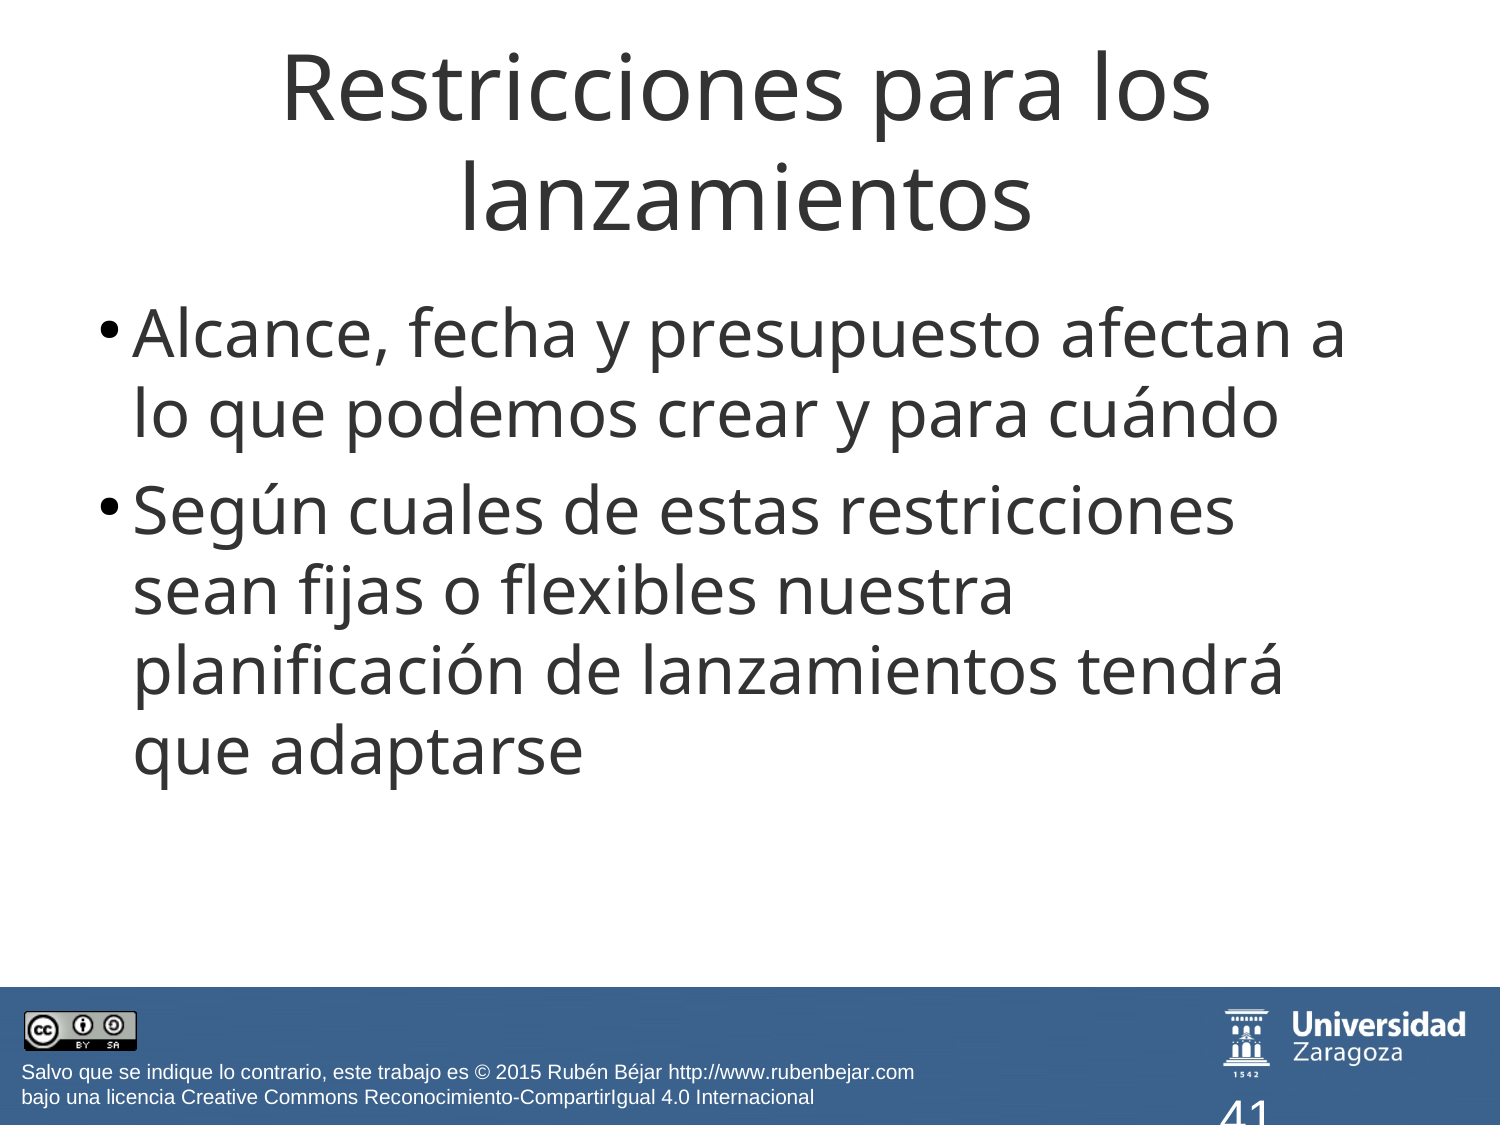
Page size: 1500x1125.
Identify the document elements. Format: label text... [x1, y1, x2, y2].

list Alcance, fecha y presupuesto afectan a lo que podemos crear y para cuándo Según cuales de estas restricciones sean fijas o flexibles nuestra planificación de lanzamientos tendrá que adaptarse [82, 283, 1418, 957]
picture [1224, 1107, 1236, 1124]
title Restricciones para los lanzamientos [74, 21, 1420, 257]
picture [0, 987, 1500, 1125]
